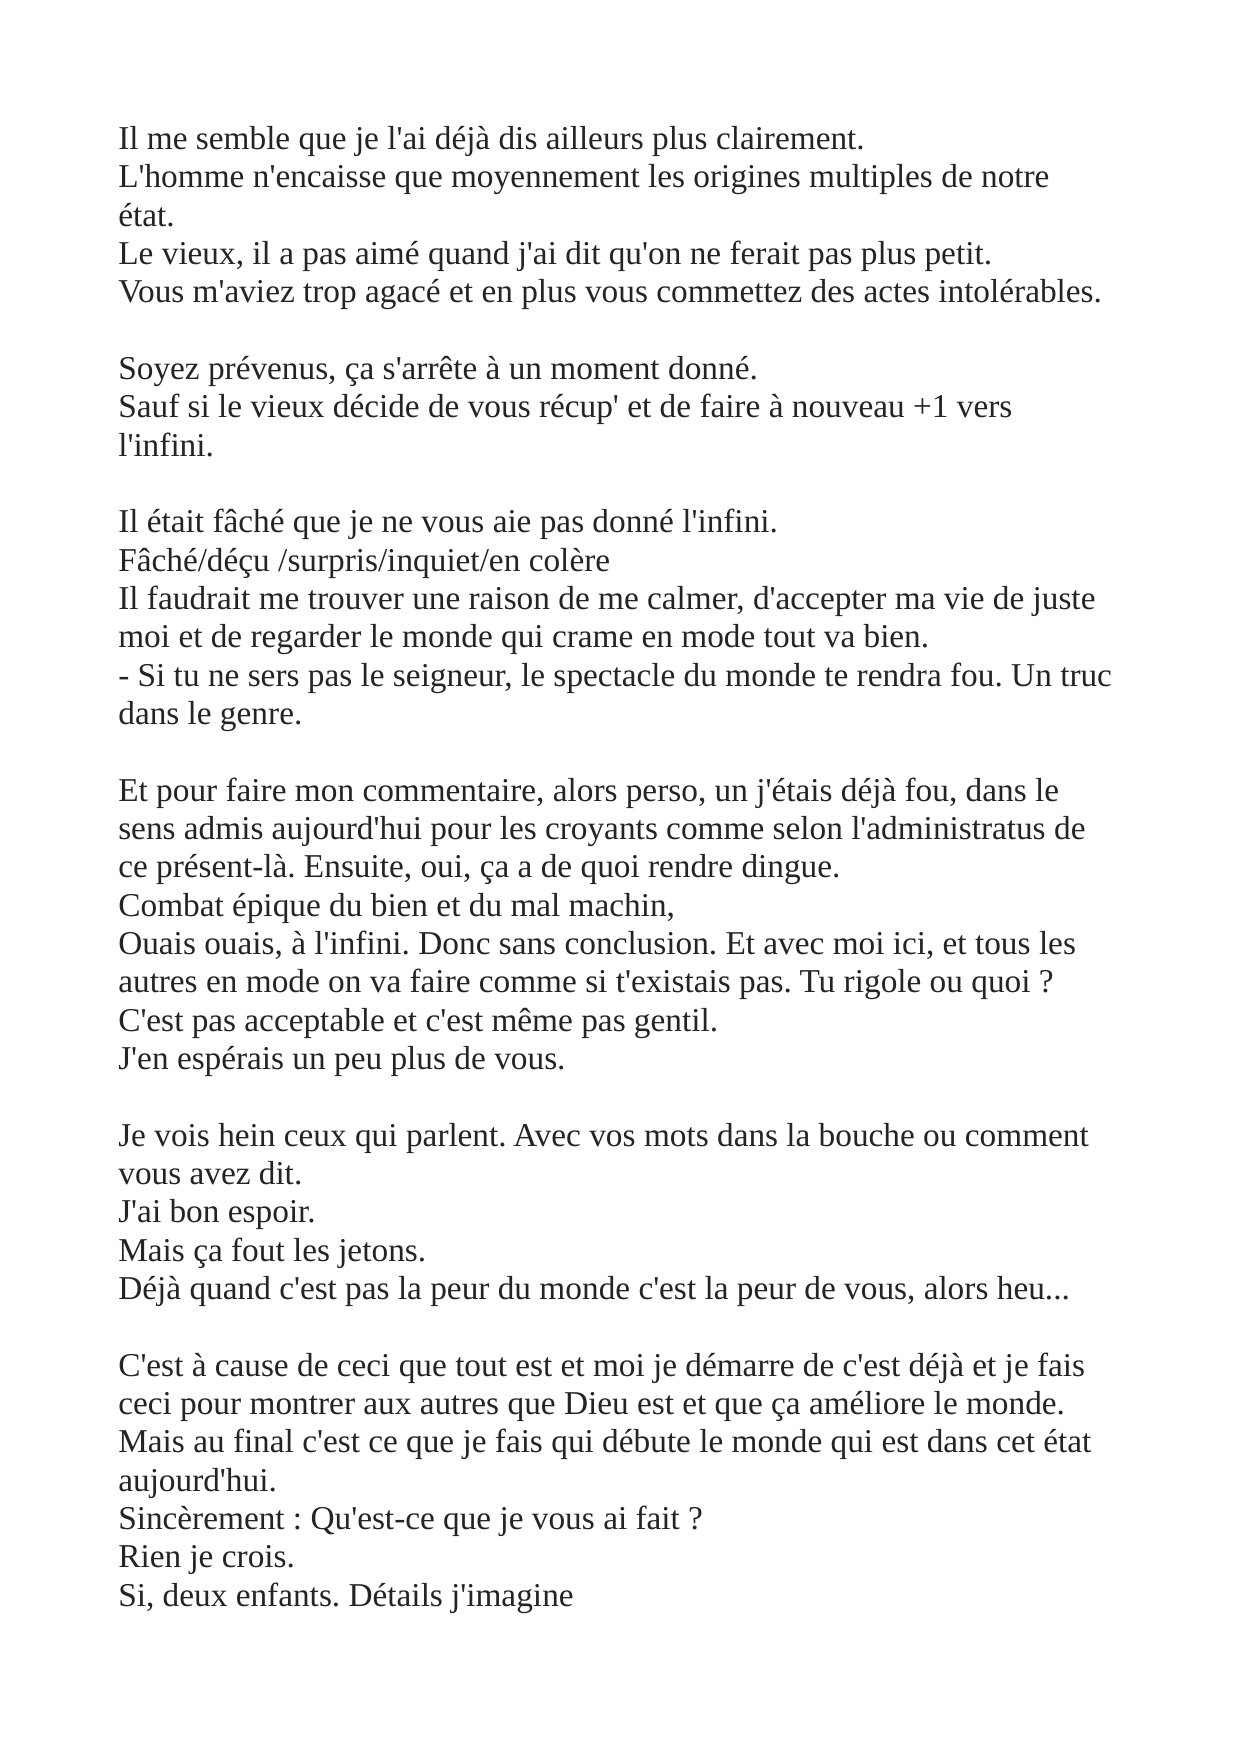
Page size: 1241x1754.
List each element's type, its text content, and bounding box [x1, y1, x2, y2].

text Sincèrement : Qu'est-ce que je vous ai fait ? [118, 1498, 1122, 1536]
text Je vois hein ceux qui parlent. Avec vos mots dans la bouche ou comment vous avez dit. [118, 1115, 1122, 1191]
text Mais ça fout les jetons. [118, 1230, 1122, 1268]
text Vous m'aviez trop agacé et en plus vous commettez des actes intolérables. [118, 271, 1122, 310]
text Déjà quand c'est pas la peur du monde c'est la peur de vous, alors heu... [118, 1268, 1122, 1306]
text Ouais ouais, à l'infini. Donc sans conclusion. Et avec moi ici, et tous les autres en mode on va faire comme si t'existais pas. Tu rigole ou quoi ? [118, 923, 1122, 1000]
text Si, deux enfants. Détails j'imagine [118, 1575, 1122, 1613]
text Il était fâché que je ne vous aie pas donné l'infini. [118, 501, 1122, 540]
text Il faudrait me trouver une raison de me calmer, d'accepter ma vie de juste moi et de regarder le monde qui crame en mode tout va bien. [118, 578, 1122, 655]
text C'est à cause de ceci que tout est et moi je démarre de c'est déjà et je fais ceci pour montrer aux autres que Dieu est et que ça améliore le monde. Mais au final c'est ce que je fais qui débute le monde qui est dans cet état aujourd'hui. [118, 1345, 1122, 1498]
text - Si tu ne sers pas le seigneur, le spectacle du monde te rendra fou. Un truc dans le genre. [118, 655, 1122, 731]
text Sauf si le vieux décide de vous récup' et de faire à nouveau +1 vers l'infini. [118, 386, 1122, 463]
text Combat épique du bien et du mal machin, [118, 885, 1122, 923]
text J'en espérais un peu plus de vous. [118, 1038, 1122, 1076]
text Soyez prévenus, ça s'arrête à un moment donné. [118, 348, 1122, 386]
text Le vieux, il a pas aimé quand j'ai dit qu'on ne ferait pas plus petit. [118, 233, 1122, 271]
text Fâché/déçu /surpris/inquiet/en colère [118, 540, 1122, 578]
text J'ai bon espoir. [118, 1191, 1122, 1230]
text L'homme n'encaisse que moyennement les origines multiples de notre état. [118, 156, 1122, 233]
text Et pour faire mon commentaire, alors perso, un j'étais déjà fou, dans le sens admis aujourd'hui pour les croyants comme selon l'administratus de ce présent-là. Ensuite, oui, ça a de quoi rendre dingue. [118, 770, 1122, 885]
text Rien je crois. [118, 1536, 1122, 1575]
text Il me semble que je l'ai déjà dis ailleurs plus clairement. [118, 118, 1122, 156]
text C'est pas acceptable et c'est même pas gentil. [118, 1000, 1122, 1038]
